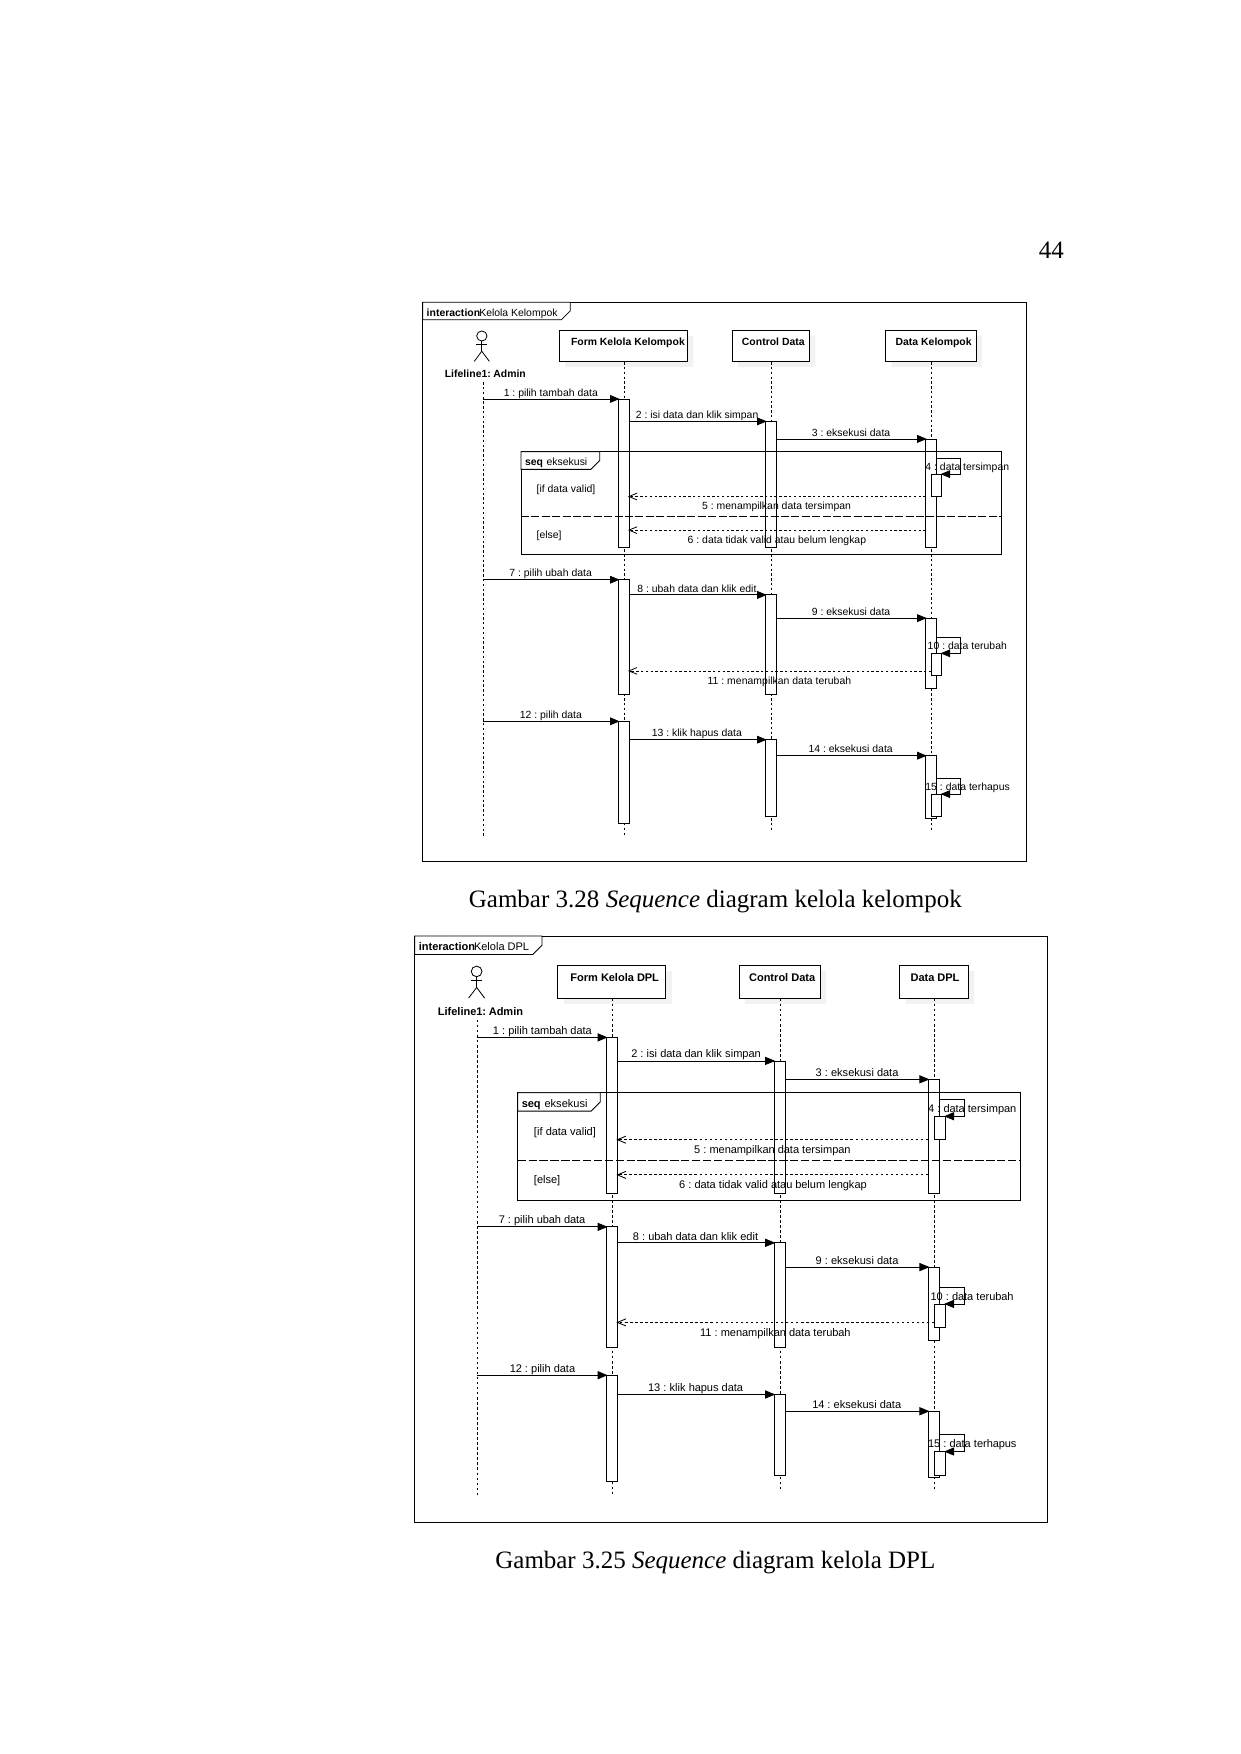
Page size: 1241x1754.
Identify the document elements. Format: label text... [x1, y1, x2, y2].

text Gambar 3.25 Sequence diagram kelola DPL [367, 927, 1063, 1574]
text Gambar 3.28 Sequence diagram kelola kelompok [367, 294, 1063, 913]
